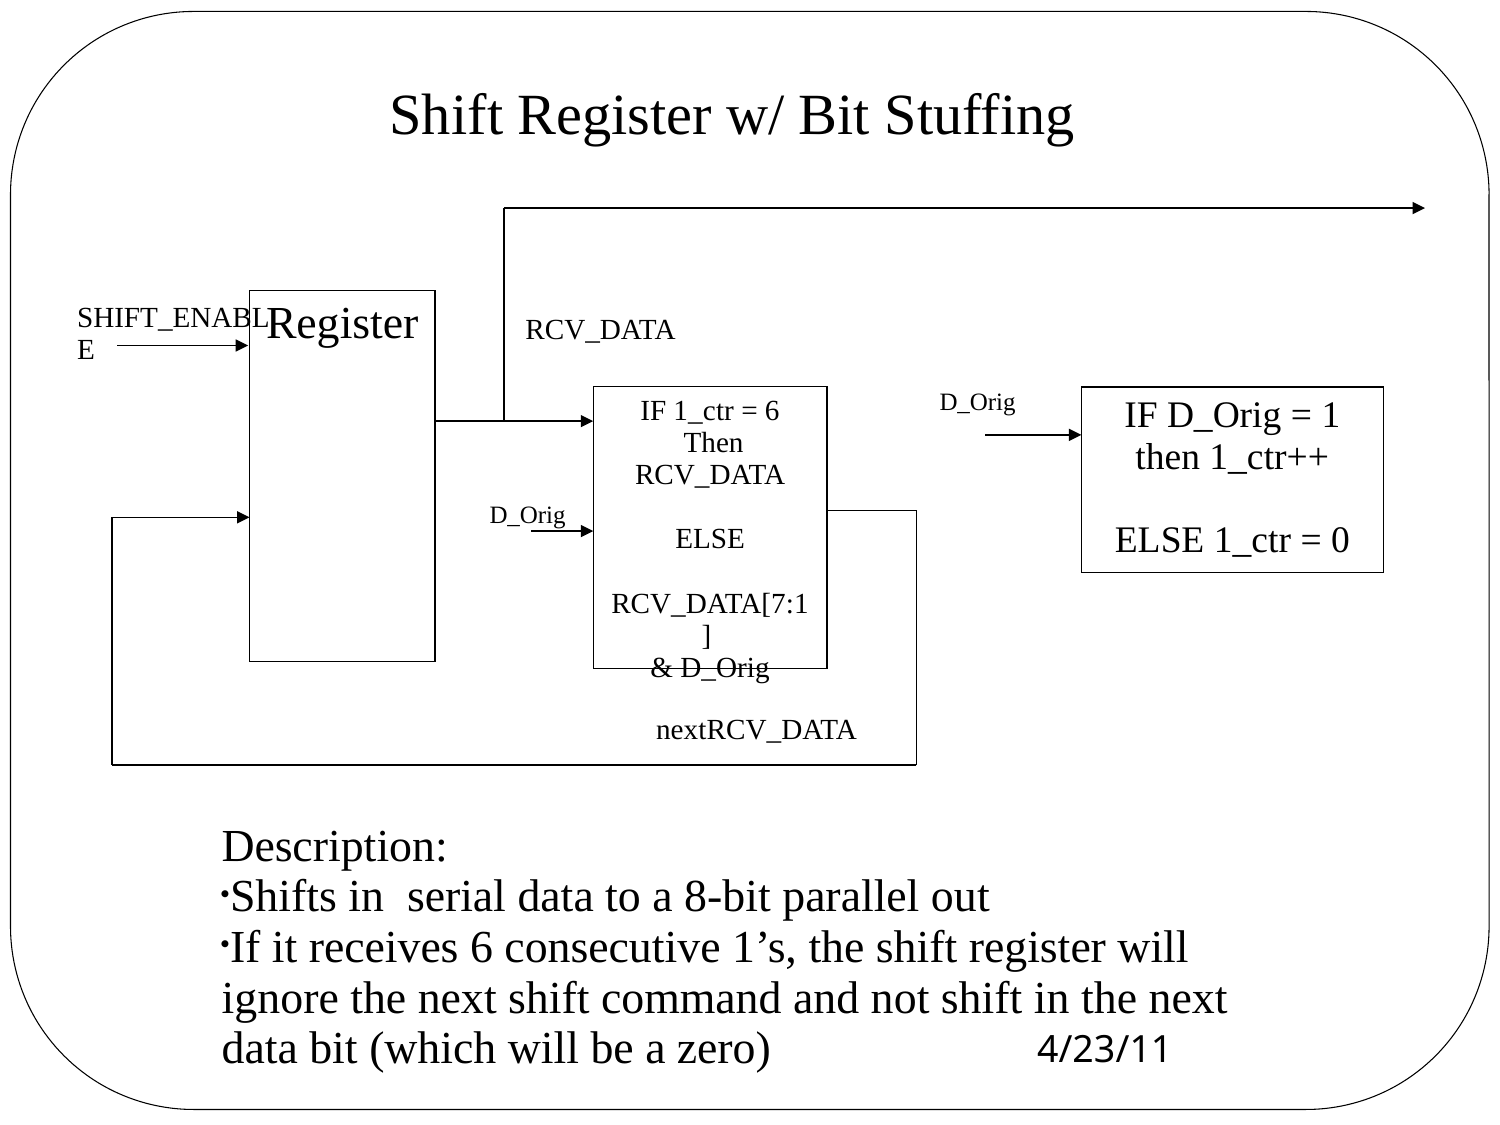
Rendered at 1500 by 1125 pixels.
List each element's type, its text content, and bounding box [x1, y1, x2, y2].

text_box RCV_DATA [510, 306, 713, 353]
text_box IF D_Orig = 1 then 1_ctr++ ELSE 1_ctr = 0 [1081, 386, 1384, 573]
text_box D_Orig [474, 493, 587, 525]
text_box IF 1_ctr = 6 Then RCV_DATA ELSE RCV_DATA[7:1] & D_Orig [593, 386, 827, 669]
text_box Description: Shifts in serial data to a 8-bit parallel out If it receives 6 consecutive 1’s, the shift register will ignore the next shift command and not shift in the next data bit (which will be a zero) [206, 812, 1293, 1026]
text_box SHIFT_ENABLE [62, 293, 288, 339]
text_box Register [249, 290, 436, 662]
text_box Shift Register w/ Bit Stuffing [323, 74, 1142, 144]
text_box nextRCV_DATA [641, 706, 875, 758]
text_box D_Orig [924, 381, 1061, 428]
